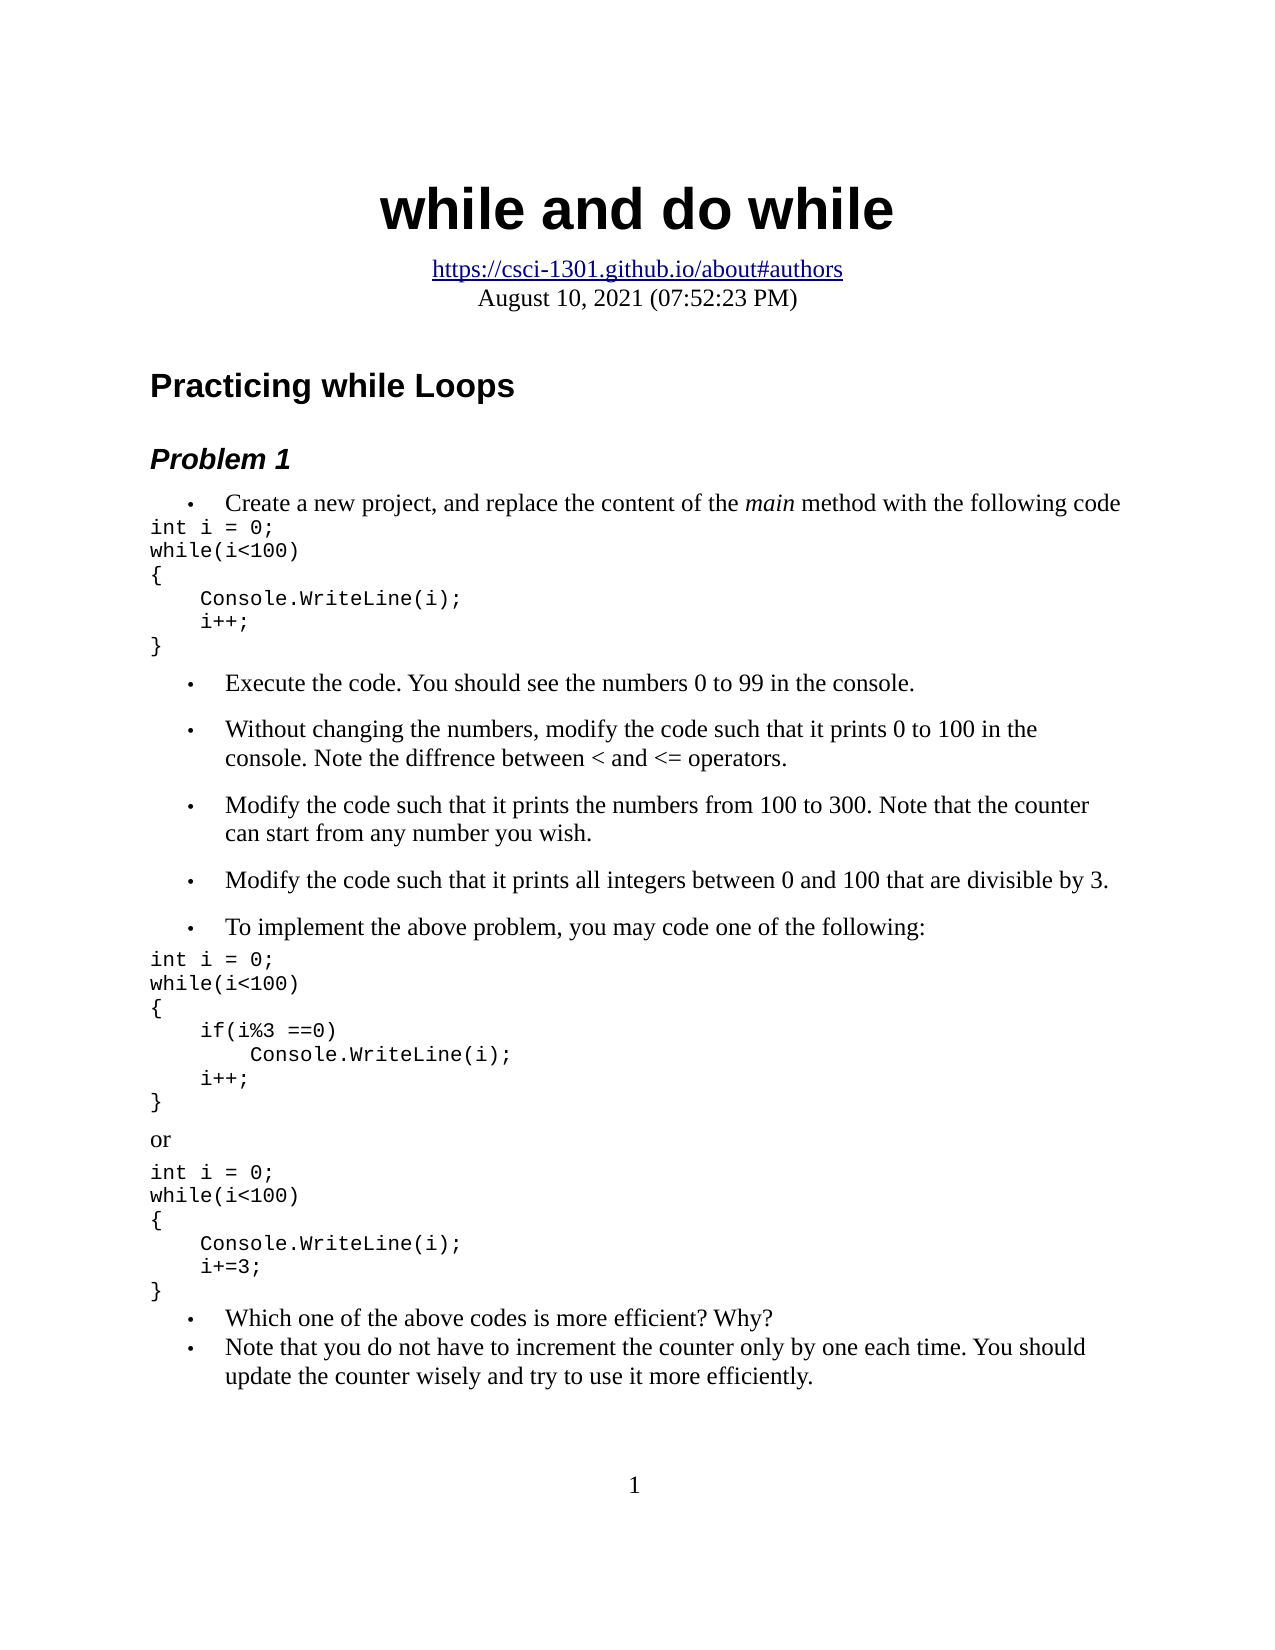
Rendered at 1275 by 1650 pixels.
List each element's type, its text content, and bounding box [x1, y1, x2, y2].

text if(i%3 ==0) [150, 1020, 1125, 1044]
list Modify the code such that it prints all integers between 0 and 100 that are divisible by 3. [187, 865, 1125, 894]
text } [150, 635, 1125, 659]
text int i = 0; [150, 1162, 1125, 1185]
subtitle Problem 1 [150, 442, 1125, 476]
text while(i<100) [150, 540, 1125, 564]
list To implement the above problem, you may code one of the following: [187, 912, 1125, 941]
list Without changing the numbers, modify the code such that it prints 0 to 100 in the console. Note the diffrence between < and <= operators. [187, 714, 1125, 772]
text { [150, 1209, 1125, 1233]
text while(i<100) [150, 1185, 1125, 1209]
text while(i<100) [150, 973, 1125, 997]
subtitle Practicing while Loops [150, 366, 1125, 404]
list Modify the code such that it prints the numbers from 100 to 300. Note that the counter can start from any number you wish. [187, 790, 1125, 847]
text i++; [150, 1068, 1125, 1091]
text Console.WriteLine(i); [150, 588, 1125, 611]
text August 10, 2021 (07:52:23 PM) [150, 283, 1125, 312]
text Console.WriteLine(i); [150, 1233, 1125, 1256]
text int i = 0; [150, 949, 1125, 973]
text } [150, 1091, 1125, 1115]
text i++; [150, 611, 1125, 635]
list Execute the code. You should see the numbers 0 to 99 in the console. [187, 668, 1125, 696]
text https://csci-1301.github.io/about#authors [150, 254, 1125, 283]
list Create a new project, and replace the content of the main method with the following code [187, 488, 1125, 517]
text { [150, 564, 1125, 588]
text { [150, 997, 1125, 1020]
text int i = 0; [150, 517, 1125, 540]
list Which one of the above codes is more efficient? Why? [187, 1303, 1125, 1332]
text or [150, 1124, 1125, 1153]
list Note that you do not have to increment the counter only by one each time. You should update the counter wisely and try to use it more efficiently. [187, 1332, 1125, 1390]
title while and do while [150, 175, 1125, 242]
text } [150, 1280, 1125, 1303]
text Console.WriteLine(i); [150, 1044, 1125, 1068]
text i+=3; [150, 1256, 1125, 1280]
